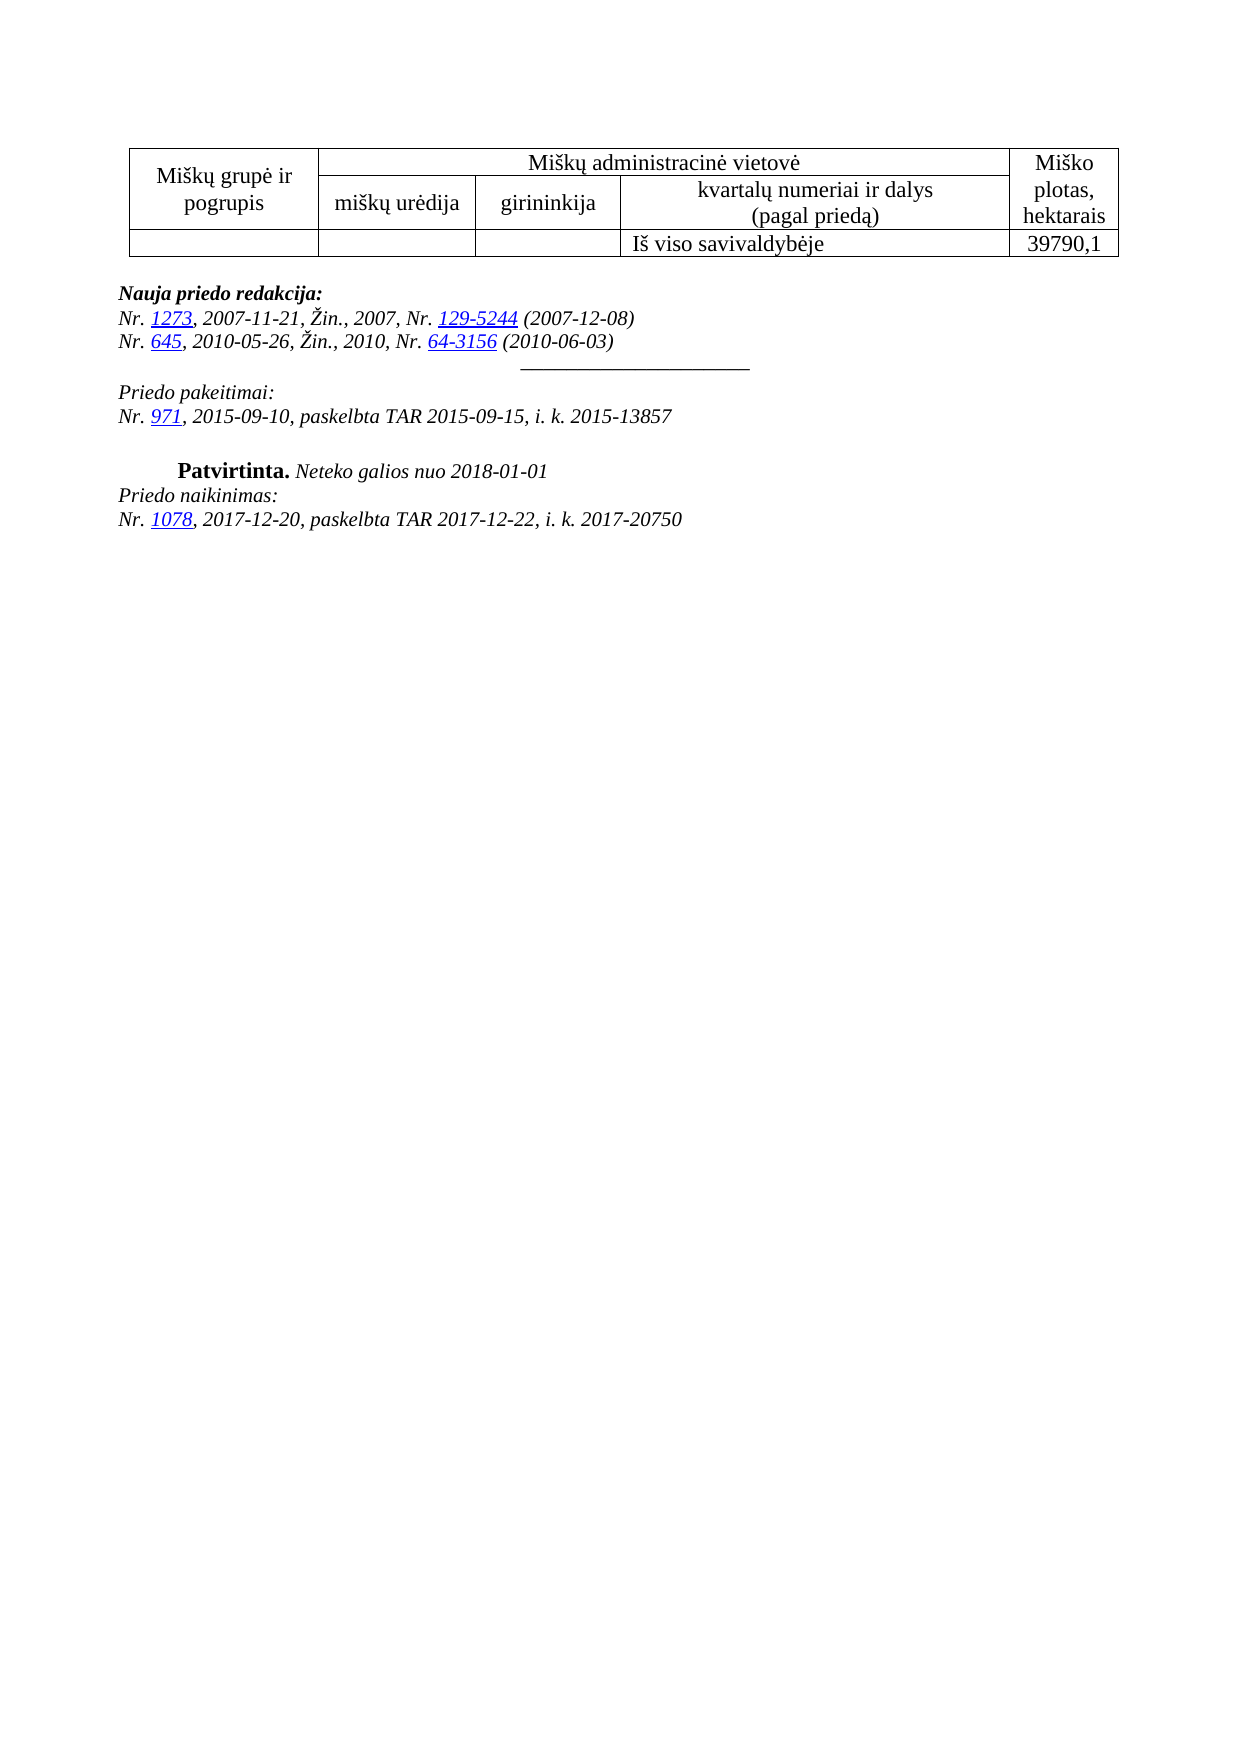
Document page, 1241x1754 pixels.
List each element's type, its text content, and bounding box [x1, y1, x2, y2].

table_cell girininkija [476, 176, 620, 229]
table_cell kvartalų numeriai ir dalys (pagal priedą) [621, 176, 1009, 229]
text Nr. 1273, 2007-11-21, Žin., 2007, Nr. 129-5244 (2007-12-08) [118, 305, 1152, 329]
text Nr. 1078, 2017-12-20, paskelbta TAR 2017-12-22, i. k. 2017-20750 [118, 507, 1152, 531]
table_cell [130, 230, 318, 256]
table_cell [319, 230, 475, 256]
text Nauja priedo redakcija: [118, 281, 1152, 305]
table_cell miškų urėdija [319, 176, 475, 229]
table_cell [476, 230, 620, 256]
text Nr. 645, 2010-05-26, Žin., 2010, Nr. 64-3156 (2010-06-03) [118, 329, 1152, 353]
table_header Miškų administracinė vietovė [319, 149, 1009, 175]
table_cell 39790,1 [1010, 230, 1118, 256]
table_cell Iš viso savivaldybėje [621, 230, 1009, 256]
text Nr. 971, 2015-09-10, paskelbta TAR 2015-09-15, i. k. 2015-13857 [118, 404, 1152, 428]
table_header Miškų grupė ir pogrupis [130, 149, 318, 229]
text Priedo pakeitimai: [118, 380, 1152, 404]
text Patvirtinta. Neteko galios nuo 2018-01-01 [118, 457, 1152, 483]
text Priedo naikinimas: [118, 483, 1152, 507]
text –––––––––––––––––––– [118, 353, 1152, 380]
table_header Miško plotas, hektarais [1010, 149, 1118, 229]
